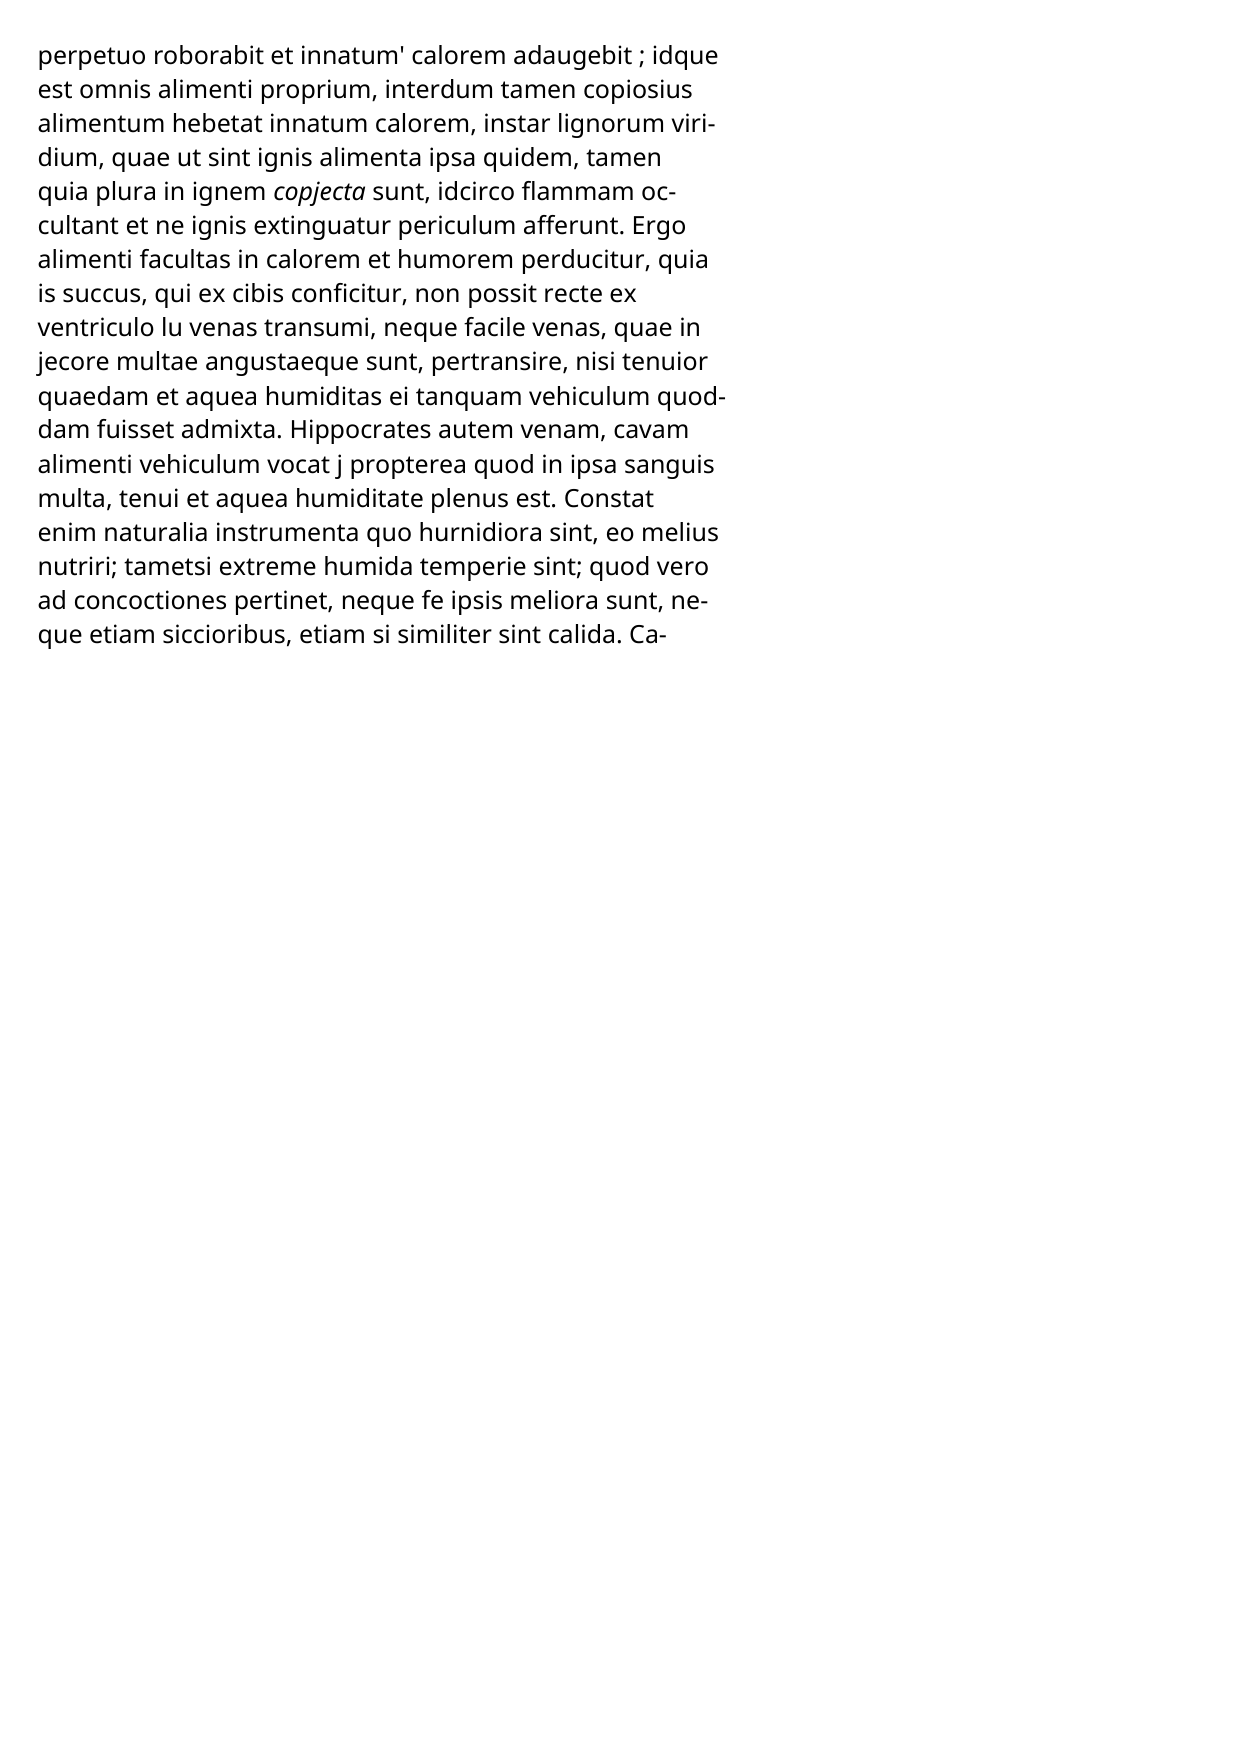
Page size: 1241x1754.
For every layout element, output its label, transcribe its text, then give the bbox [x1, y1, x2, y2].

text perpetuo roborabit et innatum' calorem adaugebit ; idque est omnis alimenti proprium, interdum tamen copiosius alimentum hebetat innatum calorem, instar lignorum viri- dium, quae ut sint ignis alimenta ipsa quidem, tamen quia plura in ignem copjecta sunt, idcirco flammam oc- cultant et ne ignis extinguatur periculum afferunt. Ergo alimenti facultas in calorem et humorem perducitur, quia is succus, qui ex cibis conficitur, non possit recte ex ventriculo lu venas transumi, neque facile venas, quae in jecore multae angustaeque sunt, pertransire, nisi tenuior quaedam et aquea humiditas ei tanquam vehiculum quod- dam fuisset admixta. Hippocrates autem venam, cavam alimenti vehiculum vocat j propterea quod in ipsa sanguis multa, tenui et aquea humiditate plenus est. Constat enim naturalia instrumenta quo hurnidiora sint, eo melius nutriri; tametsi extreme humida temperie sint; quod vero ad concoctiones pertinet, neque fe ipsis meliora sunt, ne- que etiam siccioribus, etiam si similiter sint calida. Ca- [37, 37, 1203, 651]
